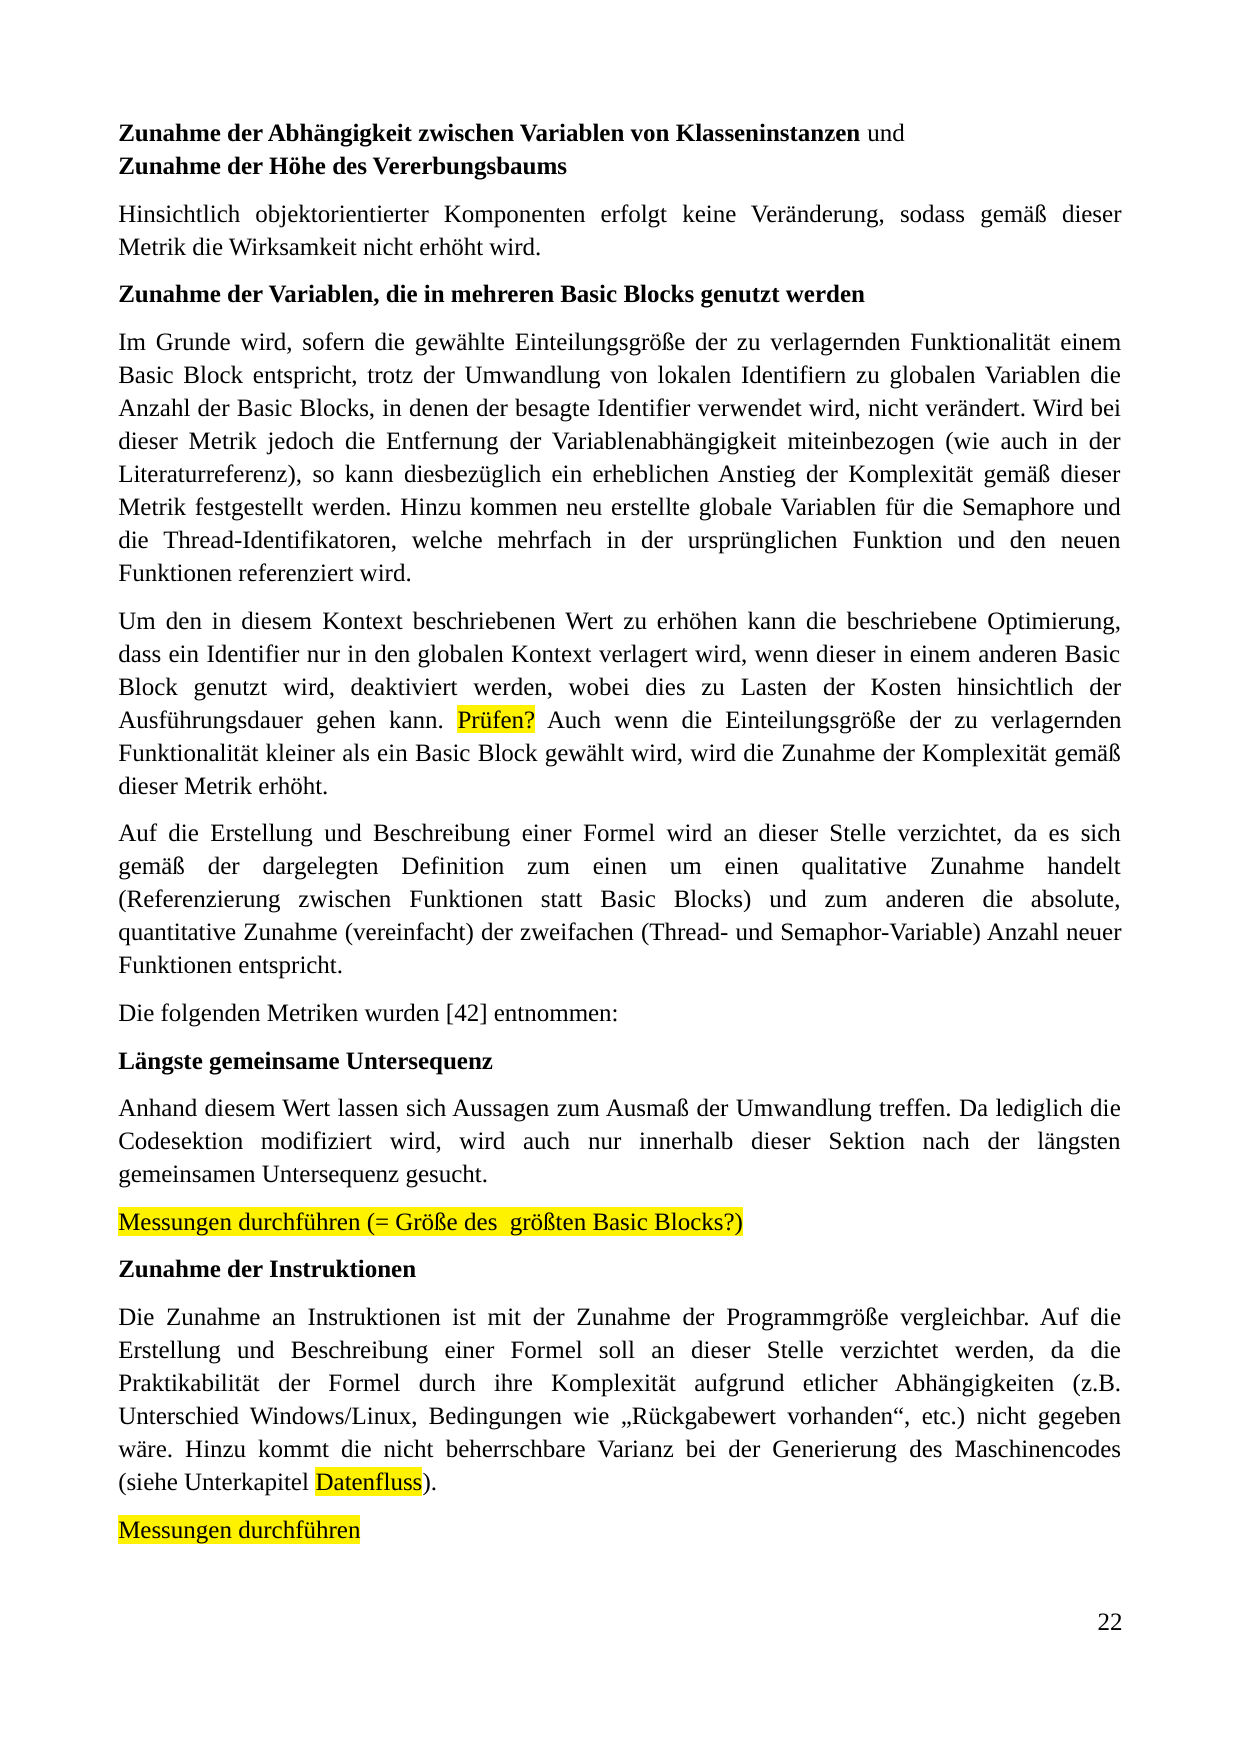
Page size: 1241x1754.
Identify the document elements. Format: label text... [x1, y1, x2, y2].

text Anhand diesem Wert lassen sich Aussagen zum Ausmaß der Umwandlung treffen. Da lediglich die Codesektion modifiziert wird, wird auch nur innerhalb dieser Sektion nach der längsten gemeinsamen Untersequenz gesucht. [118, 1093, 1122, 1188]
text Messungen durchführen (= Größe des größten Basic Blocks?) [118, 1207, 1122, 1236]
text Messungen durchführen [118, 1515, 1122, 1544]
text Im Grunde wird, sofern die gewählte Einteilungsgröße der zu verlagernden Funktionalität einem Basic Block entspricht, trotz der Umwandlung von lokalen Identifiern zu globalen Variablen die Anzahl der Basic Blocks, in denen der besagte Identifier verwendet wird, nicht verändert. Wird bei dieser Metrik jedoch die Entfernung der Variablenabhängigkeit miteinbezogen (wie auch in der Literaturreferenz), so kann diesbezüglich ein erheblichen Anstieg der Komplexität gemäß dieser Metrik festgestellt werden. Hinzu kommen neu erstellte globale Variablen für die Semaphore und die Thread-Identifikatoren, welche mehrfach in der ursprünglichen Funktion und den neuen Funktionen referenziert wird. [118, 327, 1122, 587]
text Zunahme der Abhängigkeit zwischen Variablen von Klasseninstanzen und Zunahme der Höhe des Vererbungsbaums [118, 118, 1122, 180]
text Längste gemeinsame Untersequenz [118, 1046, 1122, 1074]
text Auf die Erstellung und Beschreibung einer Formel wird an dieser Stelle verzichtet, da es sich gemäß der dargelegten Definition zum einen um einen qualitative Zunahme handelt (Referenzierung zwischen Funktionen statt Basic Blocks) und zum anderen die absolute, quantitative Zunahme (vereinfacht) der zweifachen (Thread- und Semaphor-Variable) Anzahl neuer Funktionen entspricht. [118, 818, 1122, 979]
text Die Zunahme an Instruktionen ist mit der Zunahme der Programmgröße vergleichbar. Auf die Erstellung und Beschreibung einer Formel soll an dieser Stelle verzichtet werden, da die Praktikabilität der Formel durch ihre Komplexität aufgrund etlicher Abhängigkeiten (z.B. Unterschied Windows/Linux, Bedingungen wie „Rückgabewert vorhanden“, etc.) nicht gegeben wäre. Hinzu kommt die nicht beherrschbare Varianz bei der Generierung des Maschinencodes (siehe Unterkapitel Datenfluss). [118, 1302, 1122, 1496]
text Hinsichtlich objektorientierter Komponenten erfolgt keine Veränderung, sodass gemäß dieser Metrik die Wirksamkeit nicht erhöht wird. [118, 199, 1122, 261]
text Die folgenden Metriken wurden [42] entnommen: [118, 998, 1122, 1027]
text Zunahme der Instruktionen [118, 1254, 1122, 1283]
text Um den in diesem Kontext beschriebenen Wert zu erhöhen kann die beschriebene Optimierung, dass ein Identifier nur in den globalen Kontext verlagert wird, wenn dieser in einem anderen Basic Block genutzt wird, deaktiviert werden, wobei dies zu Lasten der Kosten hinsichtlich der Ausführungsdauer gehen kann. Prüfen? Auch wenn die Einteilungsgröße der zu verlagernden Funktionalität kleiner als ein Basic Block gewählt wird, wird die Zunahme der Komplexität gemäß dieser Metrik erhöht. [118, 606, 1122, 799]
text Zunahme der Variablen, die in mehreren Basic Blocks genutzt werden [118, 279, 1122, 308]
